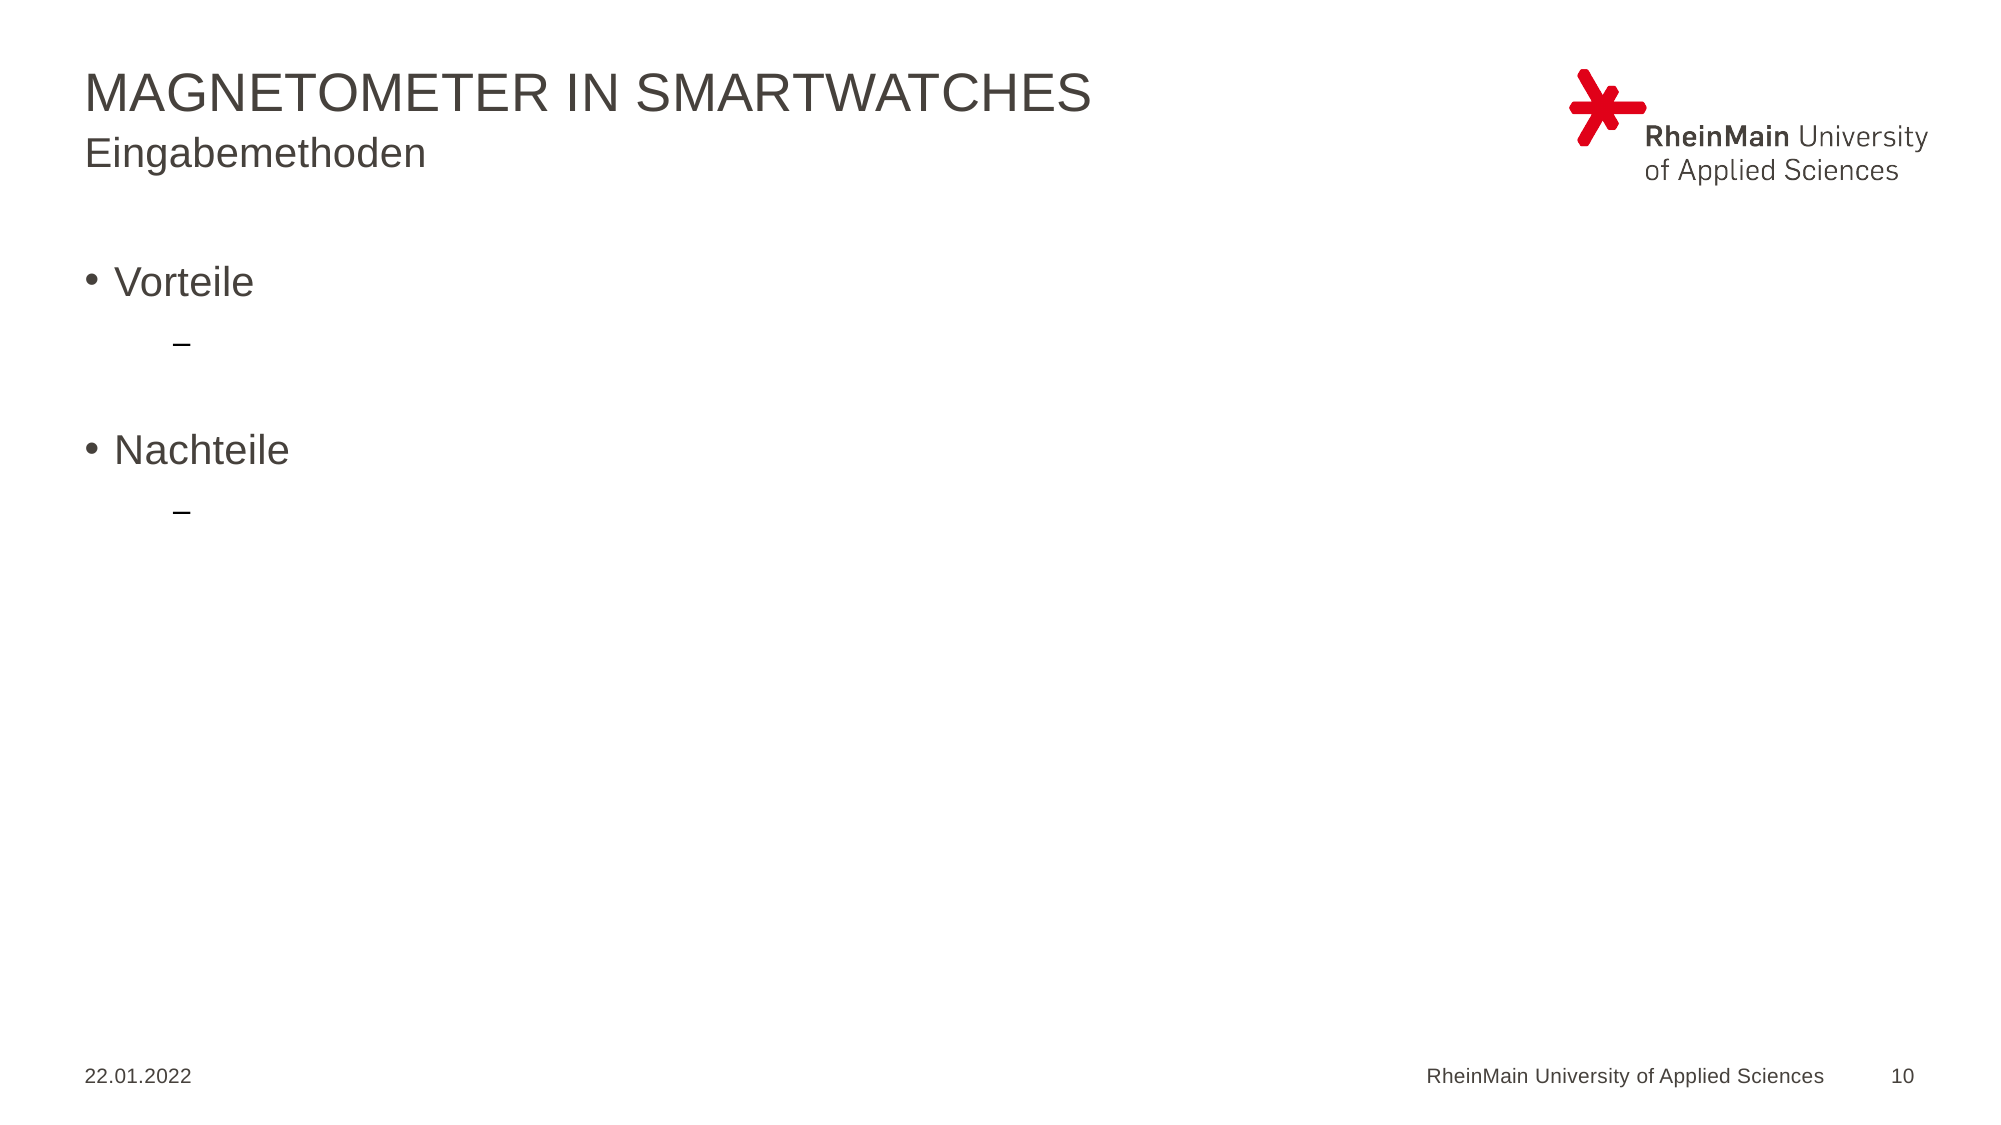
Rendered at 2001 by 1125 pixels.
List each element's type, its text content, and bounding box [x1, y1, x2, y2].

slide_number 22.01.2022 [84, 1059, 325, 1090]
list Vorteile Nachteile [84, 253, 1916, 960]
list Eingabemethoden [84, 125, 1443, 224]
footer RheinMain University of Applied Sciences [701, 1059, 1845, 1090]
title Magnetometer in smartwatches [84, 66, 1443, 124]
slide_number 13 [1845, 1059, 1915, 1090]
picture [1537, 37, 1960, 212]
